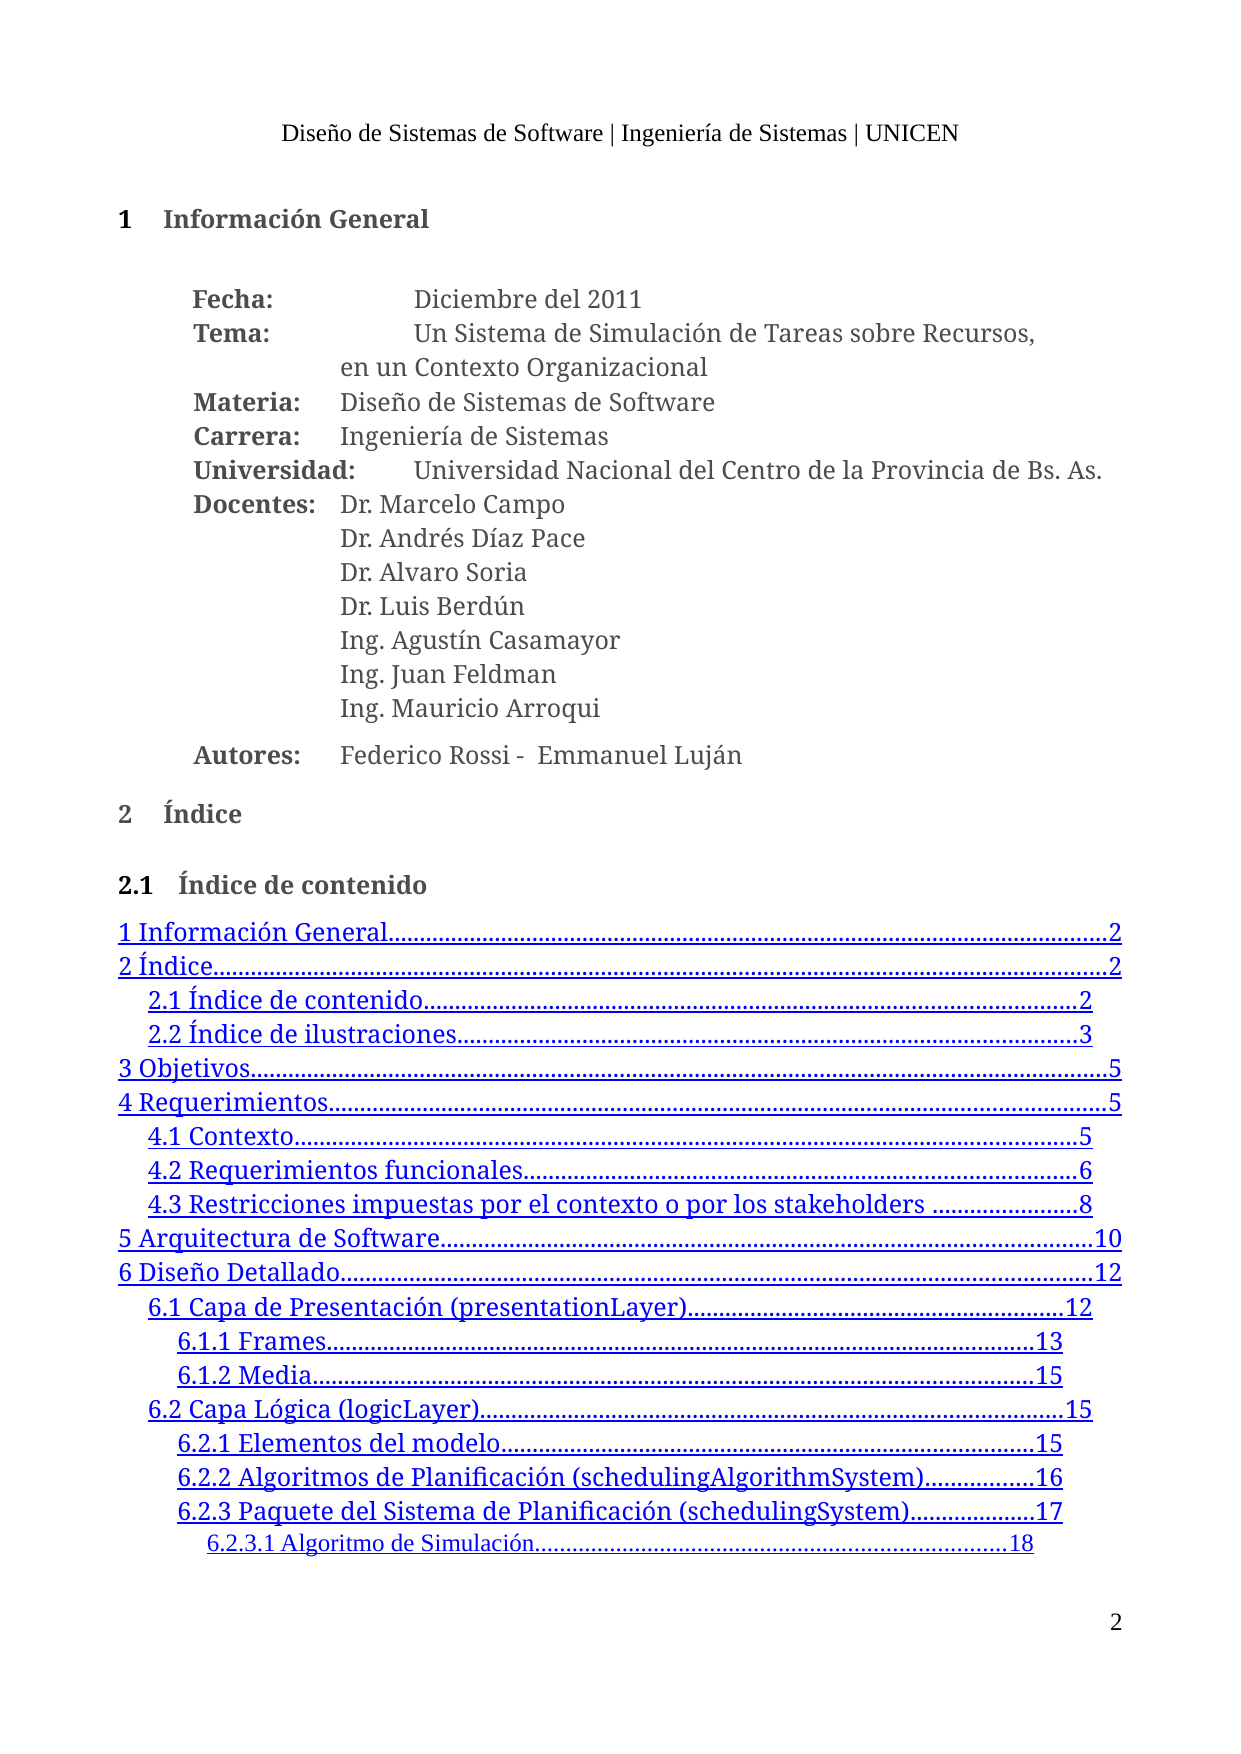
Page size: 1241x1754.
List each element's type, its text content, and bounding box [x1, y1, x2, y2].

subtitle Información General [118, 201, 1122, 235]
text Fecha: Diciembre del 2011 [118, 282, 1122, 316]
text Dr. Andrés Díaz Pace [193, 520, 1122, 554]
text 2.1 Índice de contenido 2 [148, 983, 1122, 1017]
text Ing. Juan Feldman [193, 657, 1122, 691]
text 4.1 Contexto 5 [148, 1119, 1122, 1153]
text Universidad: Universidad Nacional del Centro de la Provincia de Bs. As. [193, 452, 1122, 486]
text 2.2 Índice de ilustraciones 3 [148, 1017, 1122, 1051]
text 6.2 Capa Lógica (logicLayer) 15 [148, 1391, 1122, 1425]
text Materia: Diseño de Sistemas de Software [193, 384, 1122, 418]
text Dr. Alvaro Soria [193, 554, 1122, 588]
text 6.1.2 Media 15 [177, 1357, 1122, 1391]
text 6.2.1 Elementos del modelo 15 [177, 1425, 1122, 1459]
text 6.2.3 Paquete del Sistema de Planificación (schedulingSystem) 17 [177, 1493, 1122, 1528]
text [118, 1081, 1122, 1085]
text Autores: Federico Rossi - Emmanuel Luján [193, 737, 1122, 771]
text 6.1 Capa de Presentación (presentationLayer) 12 [148, 1289, 1122, 1323]
text Tema: Un Sistema de Simulación de Tareas sobre Recursos, [193, 316, 1122, 350]
text 2 Índice 2 [118, 948, 1122, 977]
text en un Contexto Organizacional [193, 350, 1122, 384]
subtitle Índice [118, 796, 1122, 830]
text 6.2.3.1 Algoritmo de Simulación 18 [207, 1528, 1122, 1556]
subtitle Índice de contenido [118, 868, 1122, 902]
text 1 Información General 2 [118, 914, 1122, 943]
text 3 Objetivos 5 [118, 1051, 1122, 1079]
text Ing. Agustín Casamayor [193, 623, 1122, 657]
text Ing. Mauricio Arroqui [193, 691, 1122, 725]
text 4.2 Requerimientos funcionales 6 [148, 1153, 1122, 1187]
text 4.3 Restricciones impuestas por el contexto o por los stakeholders 8 [148, 1187, 1122, 1221]
text 6 Diseño Detallado 12 [118, 1255, 1122, 1284]
text 5 Arquitectura de Software 10 [118, 1221, 1122, 1250]
text 6.1.1 Frames 13 [177, 1323, 1122, 1357]
text Carrera: Ingeniería de Sistemas [193, 418, 1122, 452]
text 4 Requerimientos 5 [118, 1085, 1122, 1114]
text Docentes: Dr. Marcelo Campo [193, 486, 1122, 520]
text [118, 979, 1122, 983]
text 6.2.2 Algoritmos de Planificación (schedulingAlgorithmSystem) 16 [177, 1459, 1122, 1493]
text Dr. Luis Berdún [193, 588, 1122, 623]
